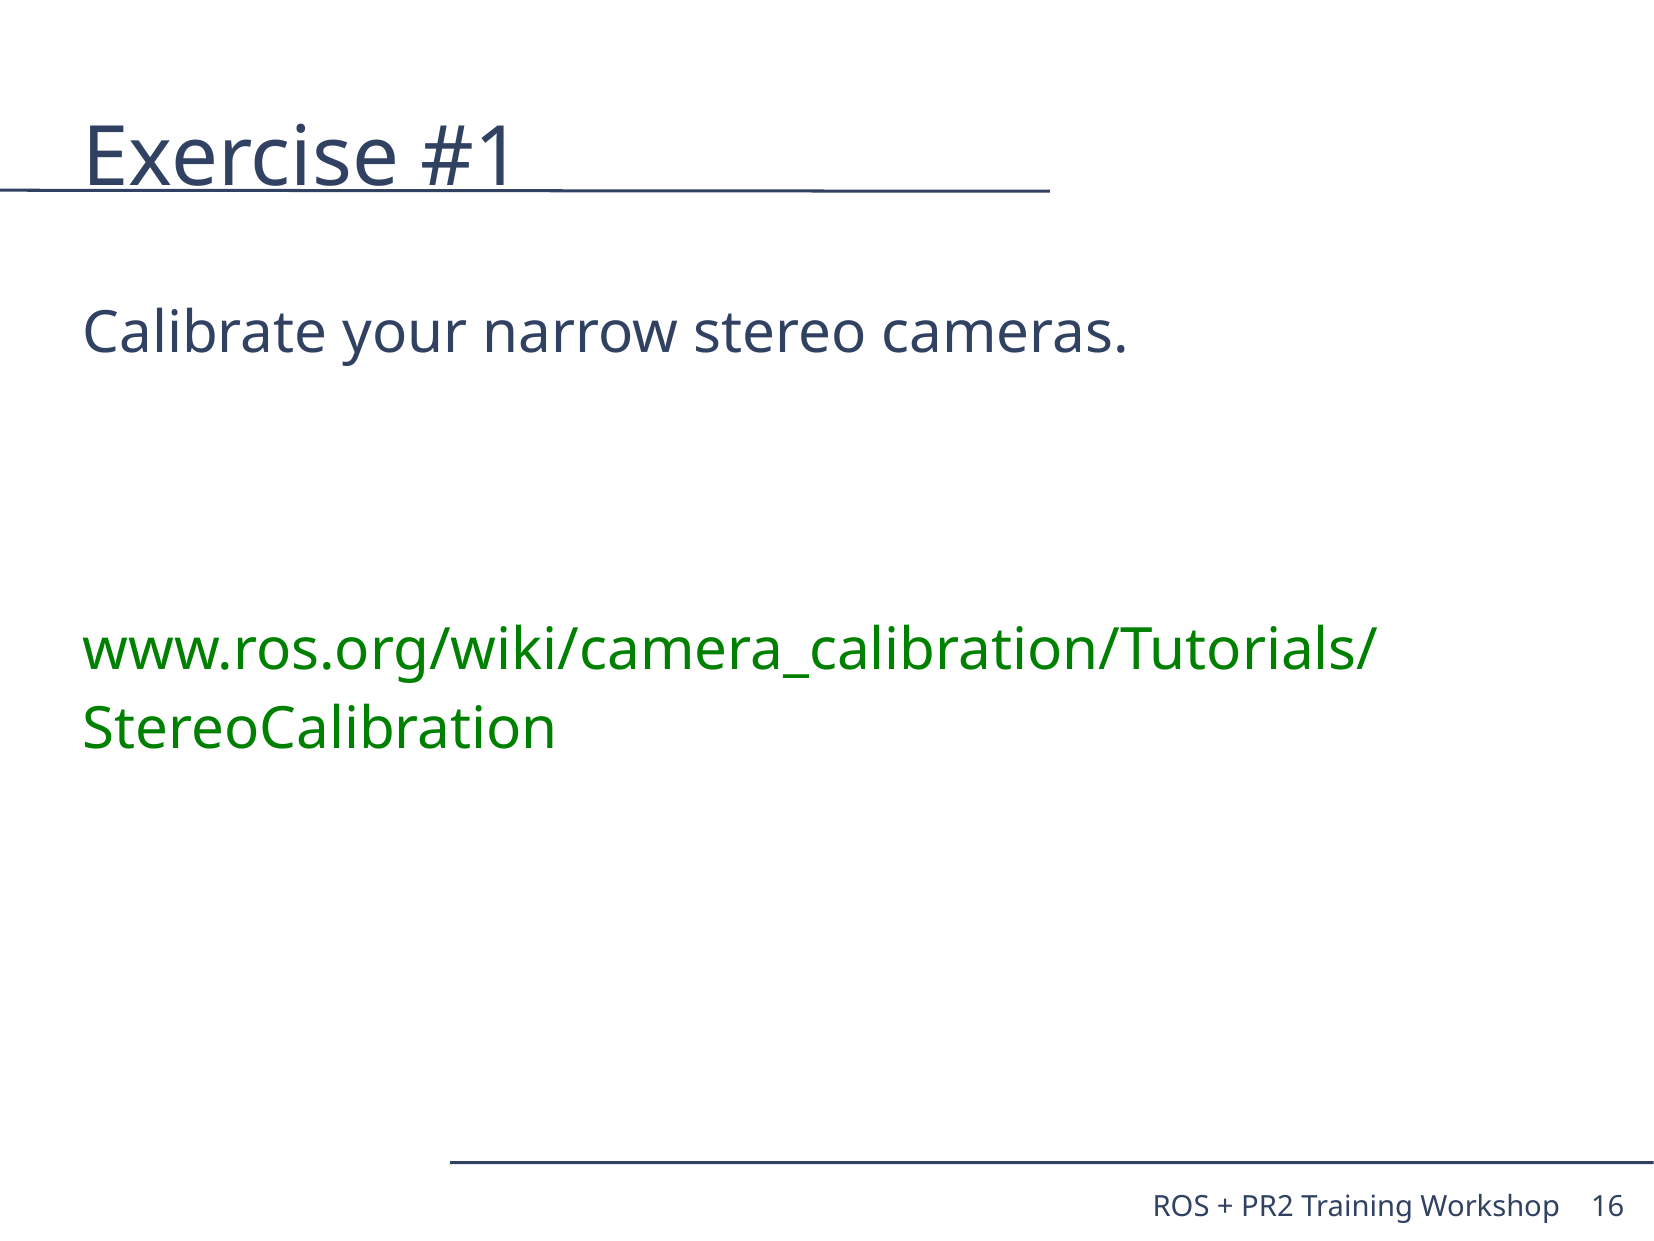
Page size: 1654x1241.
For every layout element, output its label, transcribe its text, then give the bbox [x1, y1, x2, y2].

list Calibrate your narrow stereo cameras. www.ros.org/wiki/camera_calibration/Tutorials/ StereoCalibration [82, 290, 1571, 1109]
title Exercise #1 [82, 56, 1576, 250]
